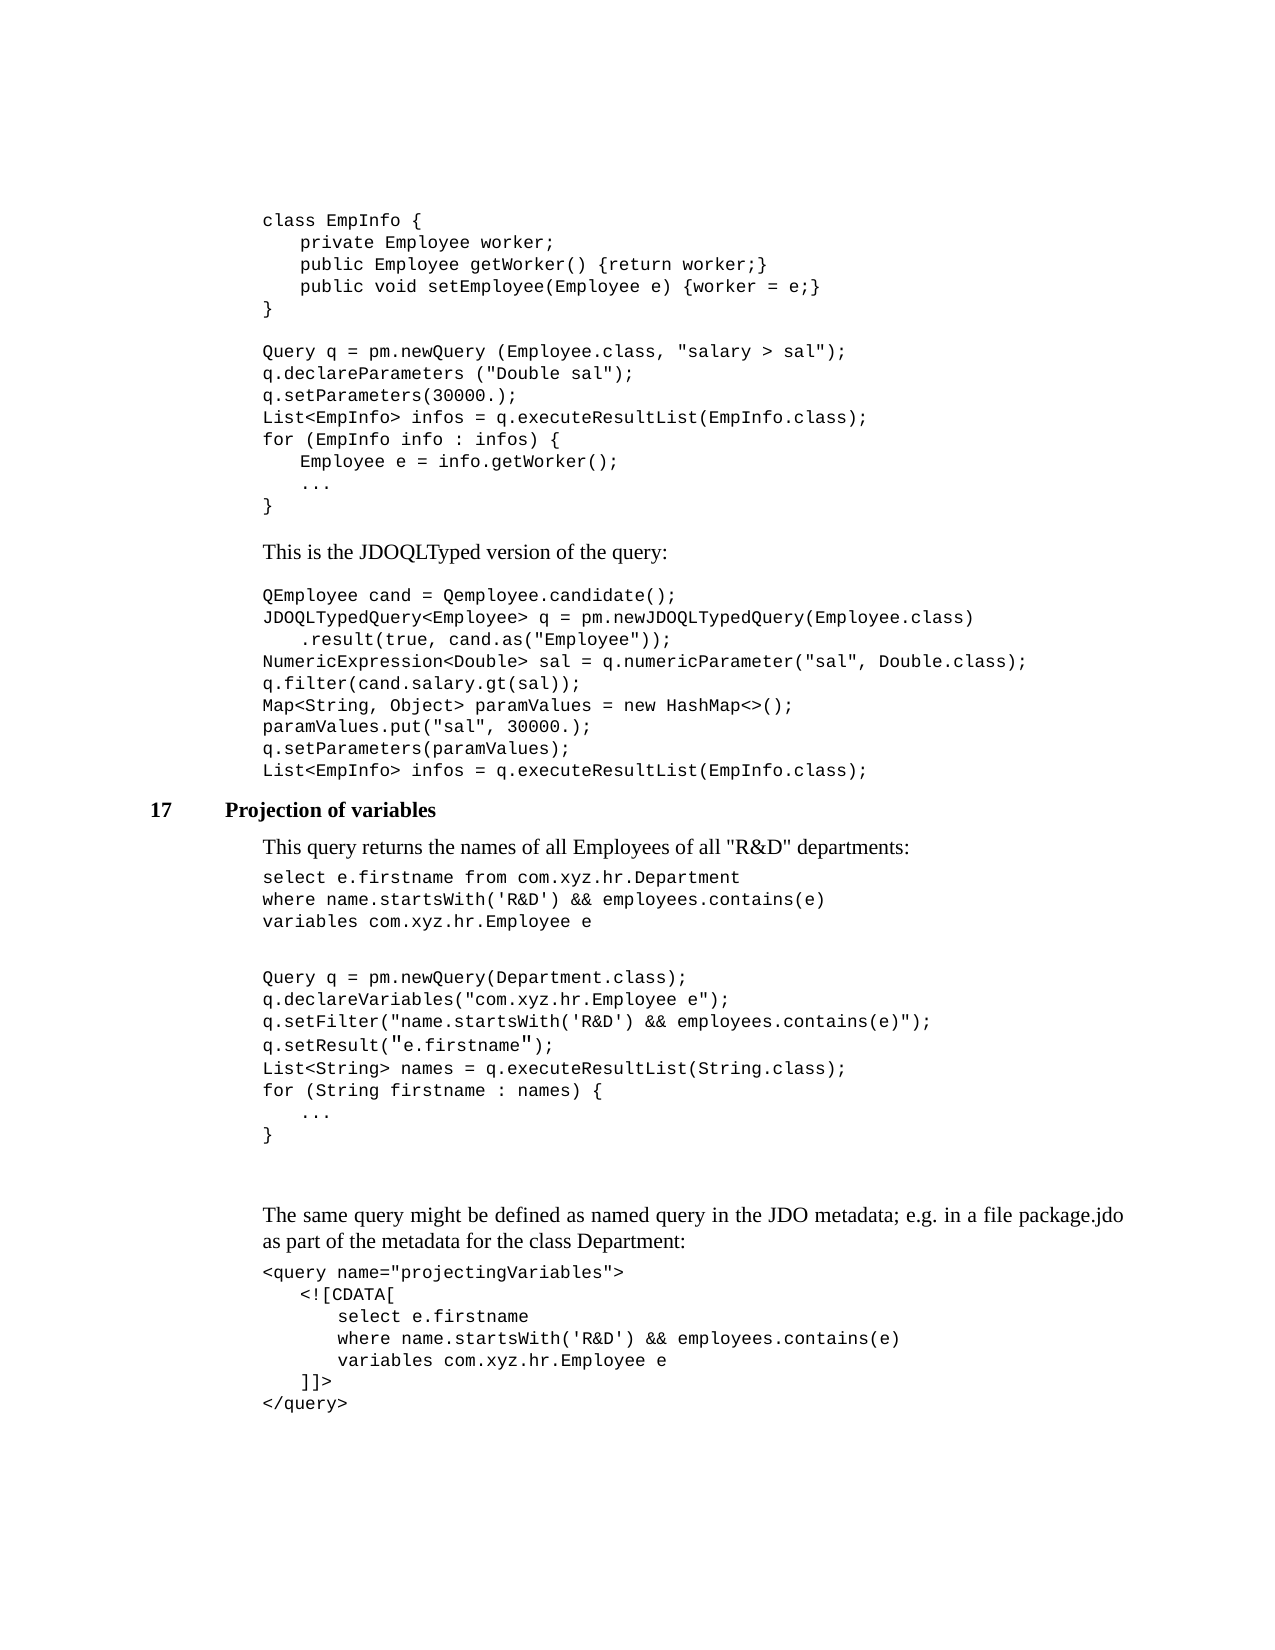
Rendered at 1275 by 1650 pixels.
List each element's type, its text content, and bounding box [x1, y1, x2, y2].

subtitle Projection of variables [150, 796, 1125, 822]
text q.setParameters(30000.); [262, 385, 1125, 407]
text Map<String, Object> paramValues = new HashMap<>(); [262, 694, 1125, 716]
text class EmpInfo { [262, 210, 1125, 232]
text NumericExpression<Double> sal = q.numericParameter("sal", Double.class); [262, 651, 1125, 672]
text This is the JDOQLTyped version of the query: [262, 538, 1125, 564]
text where name.startsWith('R&D') && employees.contains(e) [262, 1327, 1125, 1349]
text List<EmpInfo> infos = q.executeResultList(EmpInfo.class); [262, 407, 1125, 429]
text } [262, 1123, 1125, 1145]
text ]]> [262, 1371, 1125, 1393]
text private Employee worker; [262, 232, 1125, 254]
text public void setEmployee(Employee e) {worker = e;} [262, 276, 1125, 297]
text Employee e = info.getWorker(); [262, 451, 1125, 472]
text for (String firstname : names) { [262, 1079, 1125, 1101]
text List<EmpInfo> infos = q.executeResultList(EmpInfo.class); [262, 760, 1125, 782]
text q.declareParameters ("Double sal"); [262, 363, 1125, 385]
text The same query might be defined as named query in the JDO metadata; e.g. in a file package.jdo as part of the metadata for the class Department: [262, 1201, 1125, 1253]
text </query> [262, 1393, 1125, 1415]
text q.declareVariables("com.xyz.hr.Employee e"); [262, 989, 1125, 1011]
text QEmployee cand = Qemployee.candidate(); [262, 585, 1125, 607]
text paramValues.put("sal", 30000.); [262, 716, 1125, 738]
text Query q = pm.newQuery (Employee.class, "salary > sal"); [262, 341, 1125, 363]
text ... [262, 472, 1125, 494]
text .result(true, cand.as("Employee")); [262, 629, 1125, 651]
text <![CDATA[ [262, 1284, 1125, 1306]
text q.filter(cand.salary.gt(sal)); [262, 672, 1125, 694]
text List<String> names = q.executeResultList(String.class); [262, 1058, 1125, 1079]
text Query q = pm.newQuery(Department.class); [262, 967, 1125, 989]
text JDOQLTypedQuery<Employee> q = pm.newJDOQLTypedQuery(Employee.class) [262, 607, 1125, 629]
text ... [262, 1101, 1125, 1123]
text <query name="projectingVariables"> [262, 1262, 1125, 1284]
text } [262, 297, 1125, 319]
text select e.firstname from com.xyz.hr.Department where name.startsWith('R&D') && employees.contains(e) variables com.xyz.hr.Employee e [262, 867, 1125, 933]
text q.setFilter("name.startsWith('R&D') && employees.contains(e)"); [262, 1011, 1125, 1033]
text public Employee getWorker() {return worker;} [262, 254, 1125, 276]
text select e.firstname [262, 1306, 1125, 1327]
text variables com.xyz.hr.Employee e [262, 1349, 1125, 1371]
text q.setResult("e.firstname"); [262, 1033, 1125, 1058]
text q.setParameters(paramValues); [262, 738, 1125, 760]
text } [262, 494, 1125, 516]
text This query returns the names of all Employees of all "R&D" departments: [262, 833, 1125, 859]
text for (EmpInfo info : infos) { [262, 429, 1125, 451]
